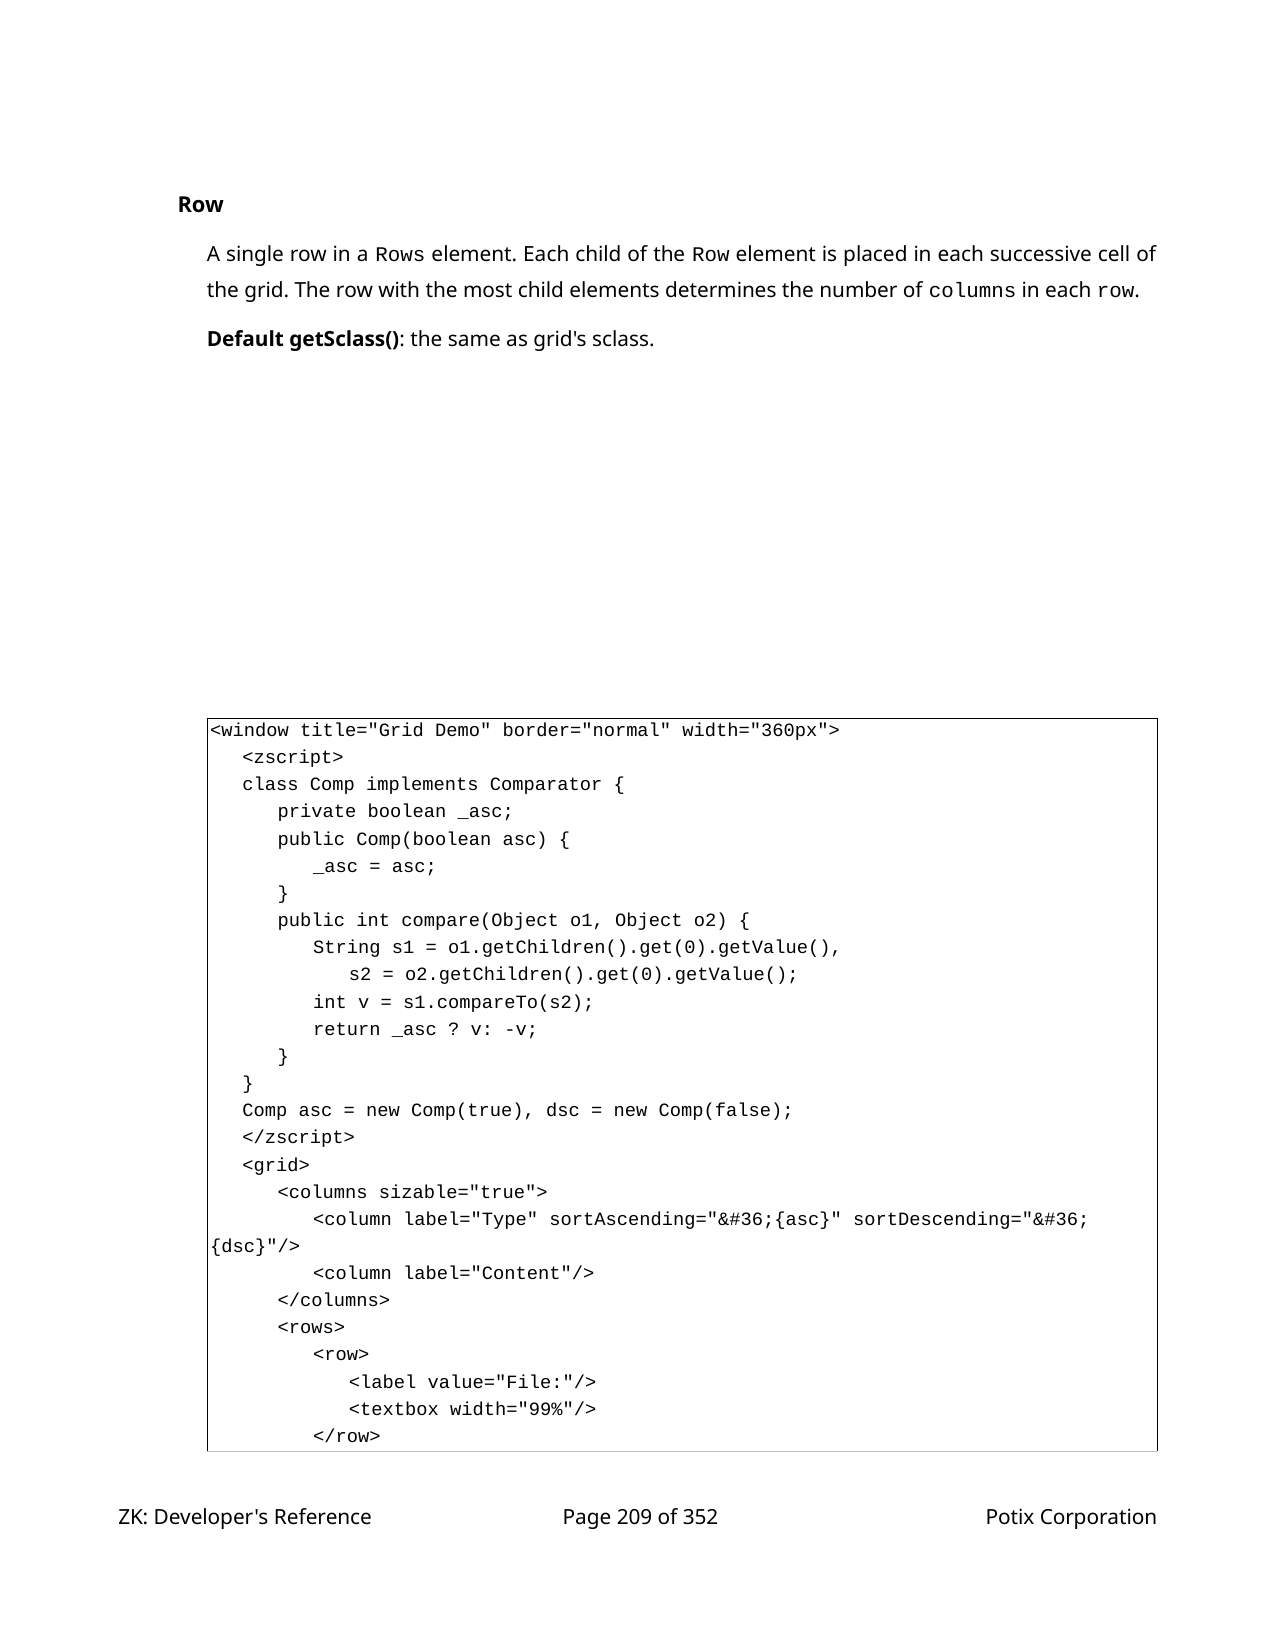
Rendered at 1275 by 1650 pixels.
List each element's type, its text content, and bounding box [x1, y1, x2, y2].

text </row> [208, 1424, 1157, 1451]
text <grid> [208, 1153, 1157, 1177]
text <rows> [208, 1315, 1157, 1339]
text } [208, 881, 1157, 905]
subtitle Row [177, 189, 1157, 219]
text String s1 = o1.getChildren().get(0).getValue(), [208, 935, 1157, 959]
text return _asc ? v: -v; [208, 1017, 1157, 1041]
text <row> [208, 1342, 1157, 1367]
text } [208, 1044, 1157, 1068]
text Default getSclass(): the same as grid's sclass. [207, 324, 1157, 352]
text A single row in a Rows element. Each child of the Row element is placed in each successive cell of the grid. The row with the most child elements determines the number of columns in each row. [207, 239, 1157, 303]
text <column label="Content"/> [208, 1261, 1157, 1285]
text } [208, 1071, 1157, 1095]
text class Comp implements Comparator { [208, 772, 1157, 796]
text s2 = o2.getChildren().get(0).getValue(); [208, 962, 1157, 987]
text public Comp(boolean asc) { [208, 826, 1157, 851]
text <label value="File:"/> [208, 1369, 1157, 1394]
text </columns> [208, 1288, 1157, 1312]
text </zscript> [208, 1125, 1157, 1150]
text <textbox width="99%"/> [208, 1397, 1157, 1421]
text _asc = asc; [208, 853, 1157, 878]
text <window title="Grid Demo" border="normal" width="360px"> [208, 719, 1157, 742]
text <columns sizable="true"> [208, 1180, 1157, 1204]
text int v = s1.compareTo(s2); [208, 989, 1157, 1014]
text public int compare(Object o1, Object o2) { [208, 908, 1157, 932]
text private boolean _asc; [208, 799, 1157, 823]
text Comp asc = new Comp(true), dsc = new Comp(false); [208, 1098, 1157, 1122]
text <zscript> [208, 745, 1157, 769]
text <column label="Type" sortAscending="&#36;{asc}" sortDescending="&#36;{dsc}"/> [208, 1207, 1157, 1258]
